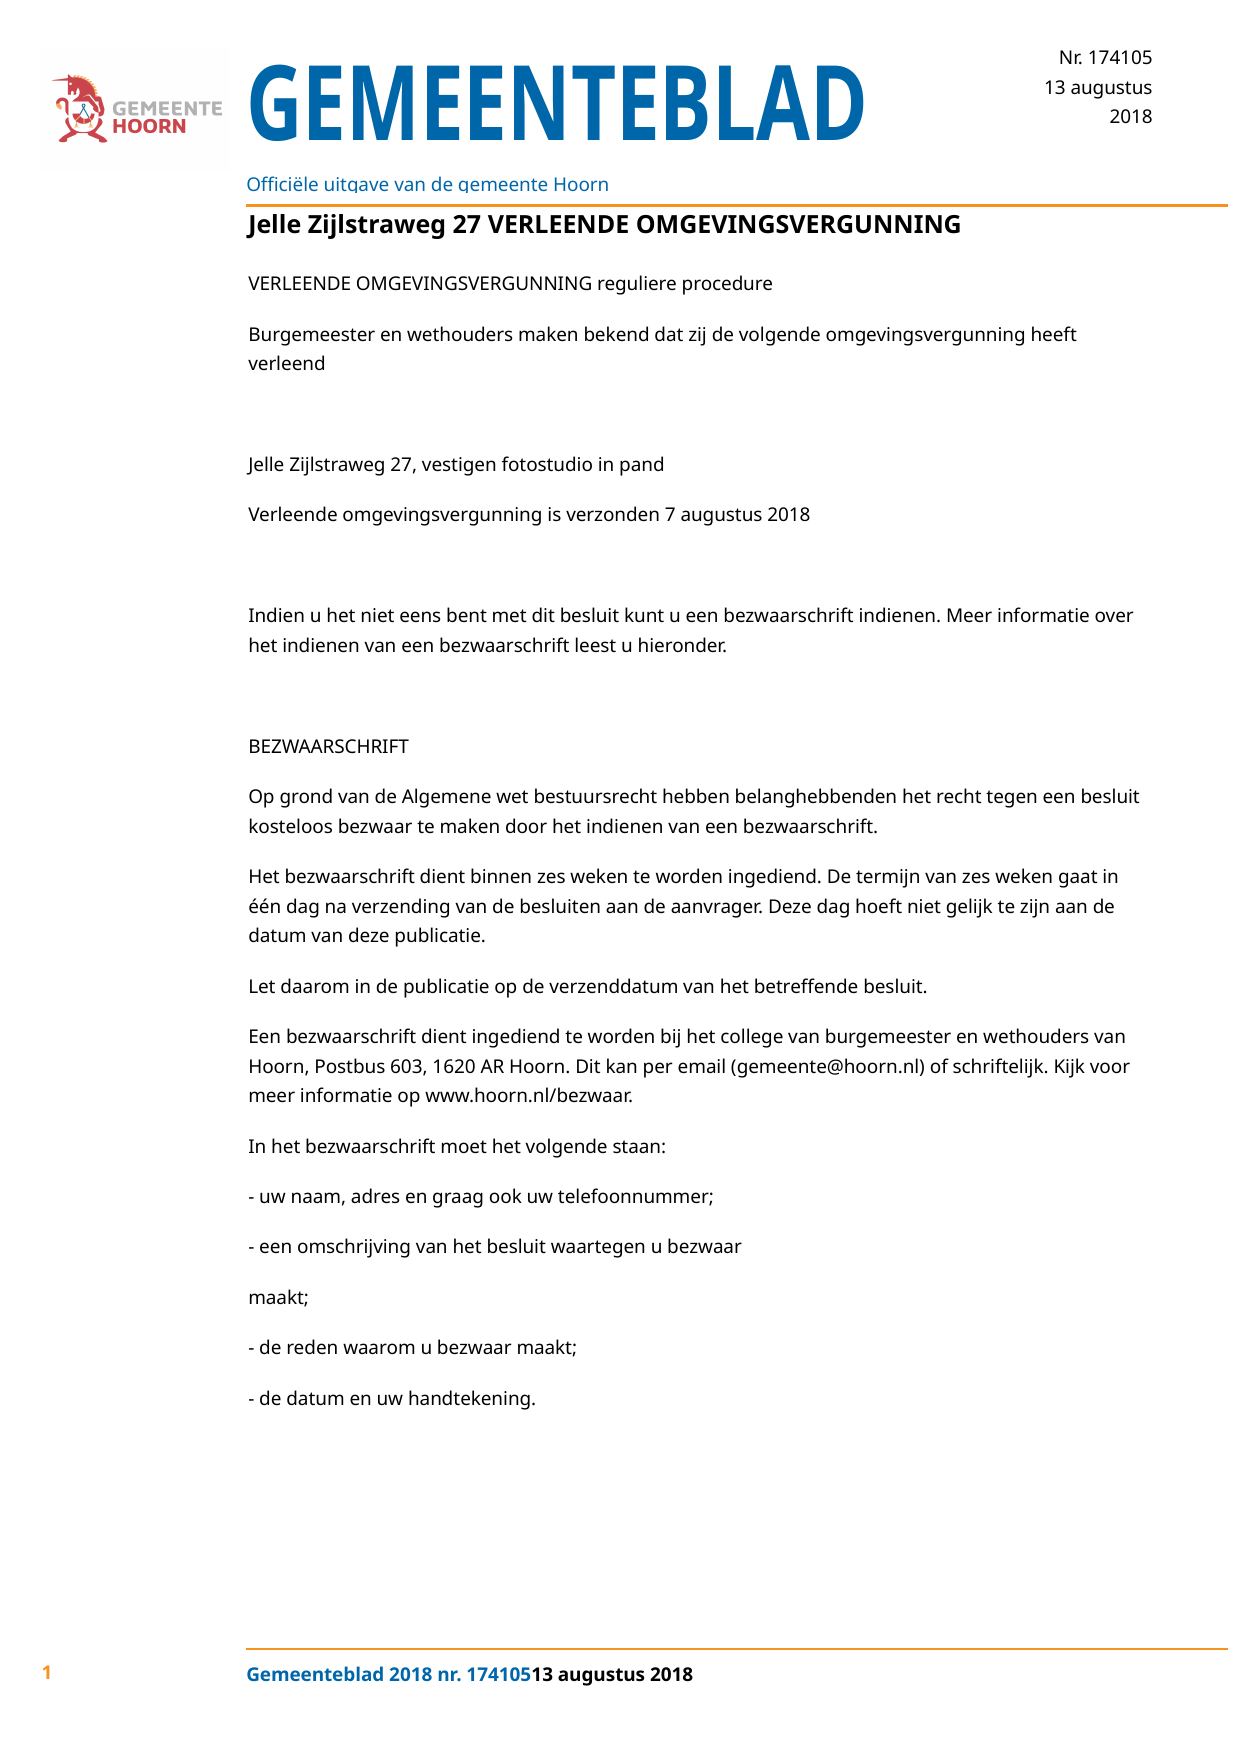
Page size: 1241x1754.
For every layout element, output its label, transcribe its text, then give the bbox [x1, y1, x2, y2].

text - een omschrijving van het besluit waartegen u bezwaar [248, 1234, 1152, 1259]
text Jelle Zijlstraweg 27, vestigen fotostudio in pand [248, 451, 1152, 477]
text In het bezwaarschrift moet het volgende staan: [248, 1133, 1152, 1158]
text BEZWAARSCHRIFT [248, 733, 1152, 758]
text Burgemeester en wethouders maken bekend dat zij de volgende omgevingsvergunning heeft verleend [248, 321, 1152, 376]
text Jelle Zijlstraweg 27 VERLEENDE OMGEVINGSVERGUNNING [248, 207, 1152, 241]
text Verleende omgevingsvergunning is verzonden 7 augustus 2018 [248, 502, 1152, 527]
text - de reden waarom u bezwaar maakt; [248, 1334, 1152, 1360]
text Op grond van de Algemene wet bestuursrecht hebben belanghebbenden het recht tegen een besluit kosteloos bezwaar te maken door het indienen van een bezwaarschrift. [248, 783, 1152, 838]
text Let daarom in de publicatie op de verzenddatum van het betreffende besluit. [248, 973, 1152, 998]
text - de datum en uw handtekening. [248, 1385, 1152, 1411]
picture [41, 47, 231, 172]
text VERLEENDE OMGEVINGSVERGUNNING reguliere procedure [248, 270, 1152, 296]
text maakt; [248, 1284, 1152, 1310]
text Indien u het niet eens bent met dit besluit kunt u een bezwaarschrift indienen. Meer informatie over het indienen van een bezwaarschrift leest u hieronder. [248, 602, 1152, 658]
text Een bezwaarschrift dient ingediend te worden bij het college van burgemeester en wethouders van Hoorn, Postbus 603, 1620 AR Hoorn. Dit kan per email (gemeente@hoorn.nl) of schriftelijk. Kijk voor meer informatie op www.hoorn.nl/bezwaar. [248, 1023, 1152, 1108]
text Het bezwaarschrift dient binnen zes weken te worden ingediend. De termijn van zes weken gaat in één dag na verzending van de besluiten aan de aanvrager. Deze dag hoeft niet gelijk te zijn aan de datum van deze publicatie. [248, 863, 1152, 948]
text - uw naam, adres en graag ook uw telefoonnummer; [248, 1183, 1152, 1209]
